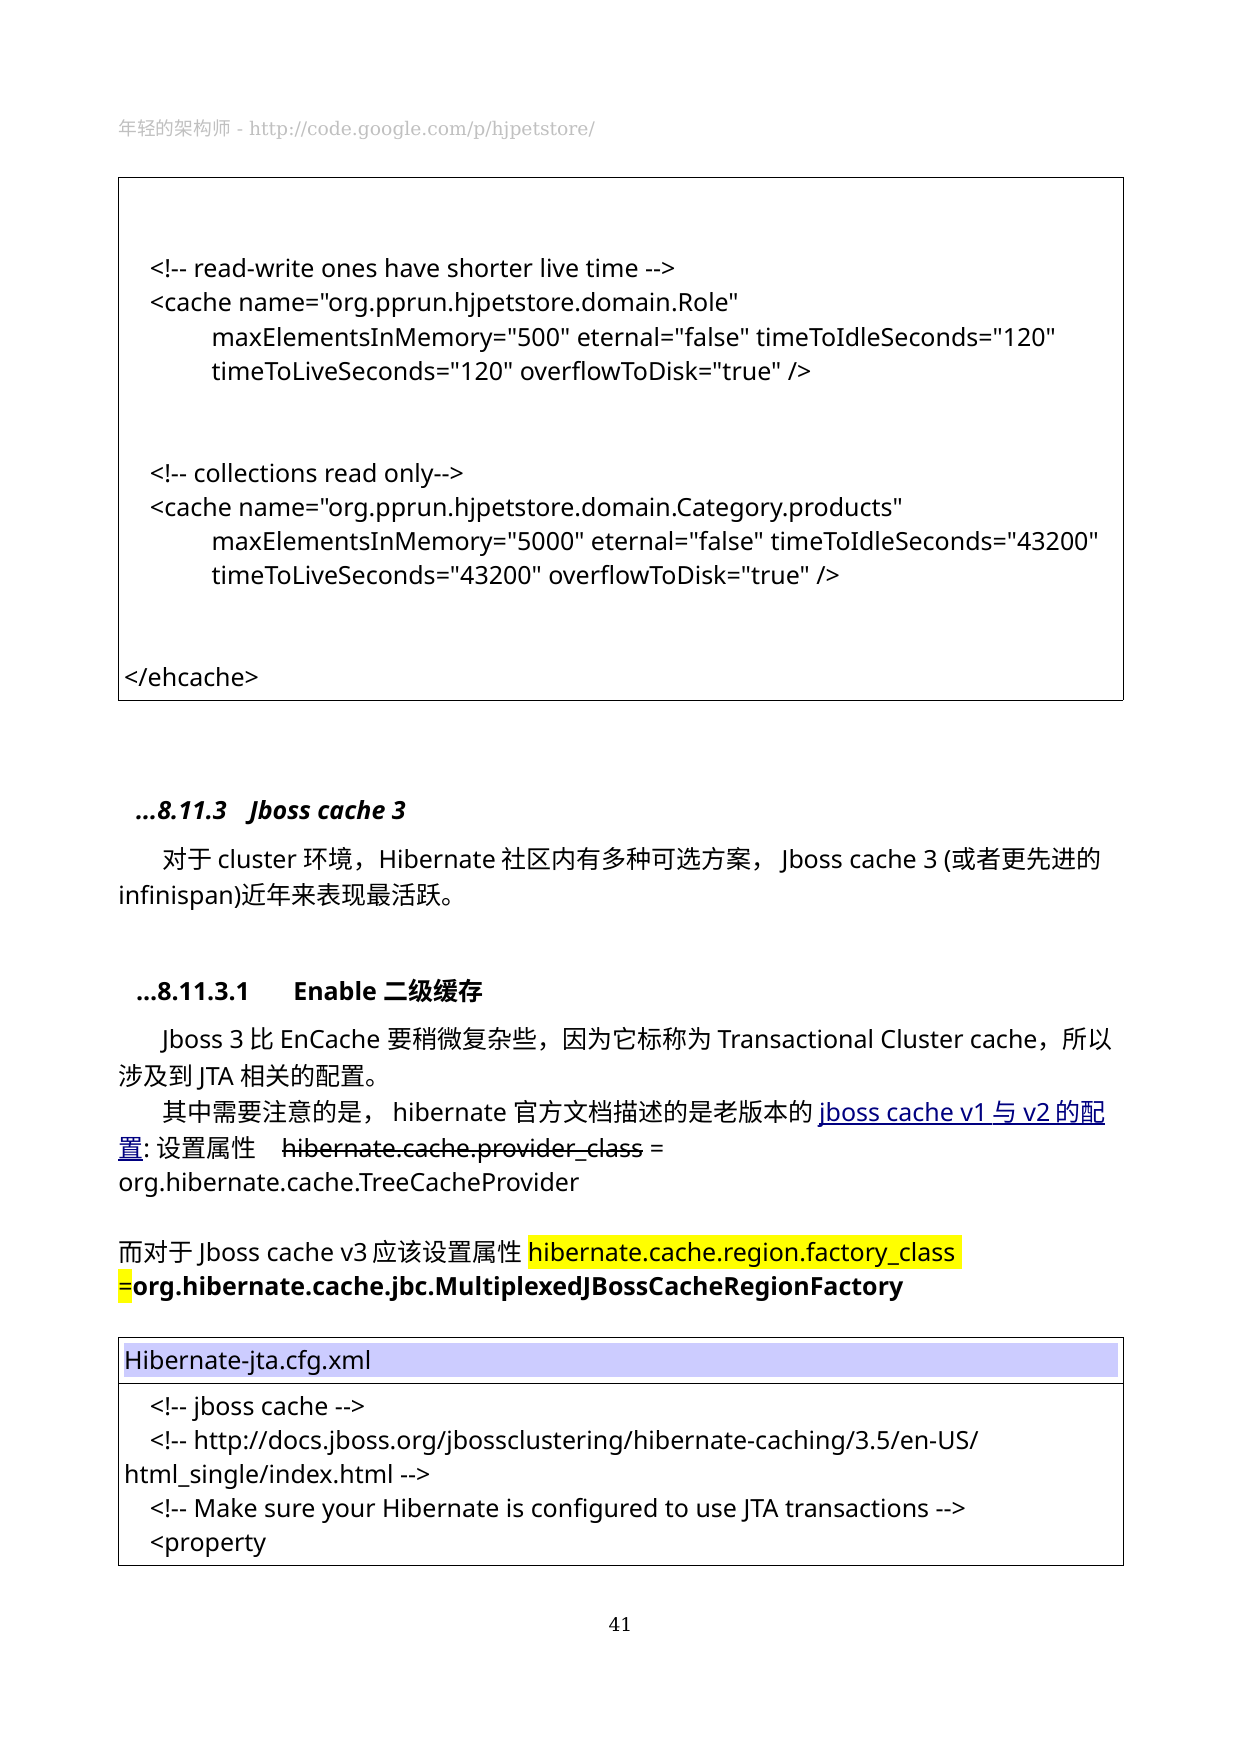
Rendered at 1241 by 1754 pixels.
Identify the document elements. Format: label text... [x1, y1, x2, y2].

text 其中需要注意的是， hibernate 官方文档描述的是老版本的 jboss cache v1与 v2的配置: 设置属性 hibernate.cache.provider_class = org.hibernate.cache.TreeCacheProvider [118, 1092, 1122, 1199]
text 而对于 Jboss cache v3应该设置属性hibernate.cache.region.factory_class =org.hibernate.cache.jbc.MultiplexedJBossCacheRegionFactory [118, 1233, 1122, 1303]
table_cell <!-- read-write ones have shorter live time --> <cache name="org.pprun.hjpetstore.domain.Role" maxElementsInMemory="500" eternal="false" timeToIdleSeconds="120" timeToLiveSeconds="120" overflowToDisk="true" /> <!-- collections read only--> <cache name="org.pprun.hjpetstore.domain.Category.products" maxElementsInMemory="5000" eternal="false" timeToIdleSeconds="43200" timeToLiveSeconds="43200" overflowToDisk="true" /> </ehcache> [119, 178, 1123, 699]
table_cell <!-- jboss cache --> <!-- http://docs.jboss.org/jbossclustering/hibernate-caching/3.5/en-US/html_single/index.html --> <!-- Make sure your Hibernate is configured to use JTA transactions --> <property [119, 1384, 1123, 1565]
subtitle Jboss cache 3 [136, 793, 1122, 827]
text 对于 cluster 环境，Hibernate社区内有多种可选方案， Jboss cache 3 (或者更先进的 infinispan)近年来表现最活跃。 [118, 839, 1122, 912]
text Jboss 3比 EnCache 要稍微复杂些，因为它标称为 Transactional Cluster cache，所以涉及到 JTA 相关的配置。 [118, 1020, 1122, 1092]
subtitle Enable 二级缓存 [136, 971, 1122, 1007]
table_header Hibernate-jta.cfg.xml [119, 1338, 1123, 1383]
